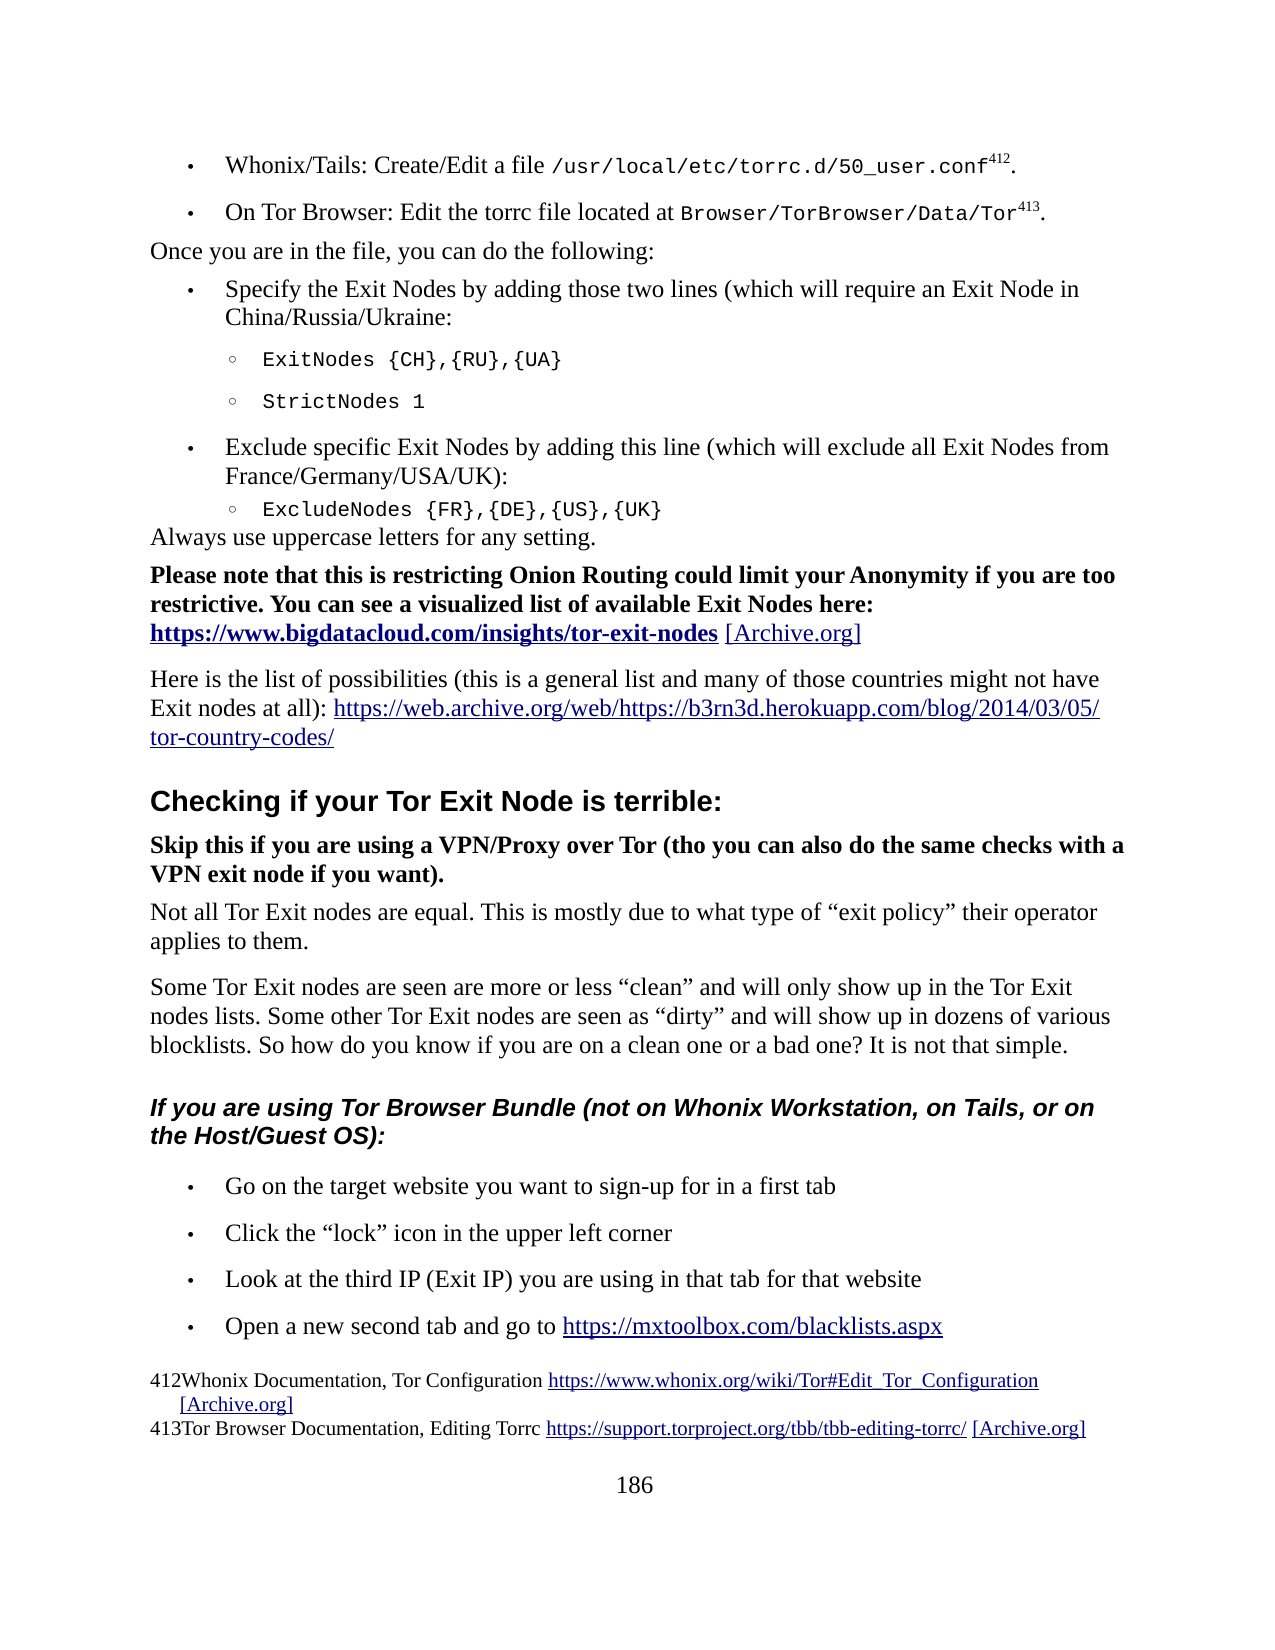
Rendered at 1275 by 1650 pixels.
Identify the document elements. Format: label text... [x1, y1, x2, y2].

list Whonix Documentation, Tor Configuration https://www.whonix.org/wiki/Tor#Edit_Tor_Configuration [Archive.org] [150, 1368, 1125, 1416]
list Specify the Exit Nodes by adding those two lines (which will require an Exit Node in China/Russia/Ukraine: [187, 274, 1125, 331]
text Some Tor Exit nodes are seen are more or less “clean” and will only show up in the Tor Exit nodes lists. Some other Tor Exit nodes are seen as “dirty” and will show up in dozens of various blocklists. So how do you know if you are on a clean one or a bad one? It is not that simple. [150, 972, 1125, 1059]
list Open a new second tab and go to https://mxtoolbox.com/blacklists.aspx [187, 1311, 1125, 1340]
text Please note that this is restricting Onion Routing could limit your Anonymity if you are too restrictive. You can see a visualized list of available Exit Nodes here: https://www.bigdatacloud.com/insights/tor-exit-nodes [Archive.org] [150, 560, 1125, 646]
list Tor Browser Documentation, Editing Torrc https://support.torproject.org/tbb/tbb-editing-torrc/ [Archive.org] [150, 1416, 1125, 1440]
text Not all Tor Exit nodes are equal. This is mostly due to what type of “exit policy” their operator applies to them. [150, 897, 1125, 954]
text Always use uppercase letters for any setting. [150, 522, 1125, 551]
list Look at the third IP (Exit IP) you are using in that tab for that website [187, 1264, 1125, 1293]
list ExcludeNodes {FR},{DE},{US},{UK} [225, 499, 1125, 522]
text Skip this if you are using a VPN/Proxy over Tor (tho you can also do the same checks with a VPN exit node if you want). [150, 831, 1125, 888]
list On Tor Browser: Edit the torrc file located at Browser/TorBrowser/Data/Tor. [187, 197, 1125, 227]
list StrictNodes 1 [225, 391, 1125, 414]
list Whonix/Tails: Create/Edit a file /usr/local/etc/torrc.d/50_user.conf. [187, 150, 1125, 179]
subtitle If you are using Tor Browser Bundle (not on Whonix Workstation, on Tails, or on the Host/Guest OS): [150, 1093, 1125, 1150]
text Here is the list of possibilities (this is a general list and many of those countries might not have Exit nodes at all): https://web.archive.org/web/https://b3rn3d.herokuapp.com/blog/2014/03/05/tor-country-codes/ [150, 664, 1125, 751]
subtitle Checking if your Tor Exit Node is terrible: [150, 784, 1125, 818]
list ExitNodes {CH},{RU},{UA} [225, 349, 1125, 373]
list Go on the target website you want to sign-up for in a first tab [187, 1171, 1125, 1200]
list Exclude specific Exit Nodes by adding this line (which will exclude all Exit Nodes from France/Germany/USA/UK): [187, 432, 1125, 490]
text Once you are in the file, you can do the following: [150, 236, 1125, 265]
list Click the “lock” icon in the upper left corner [187, 1218, 1125, 1247]
